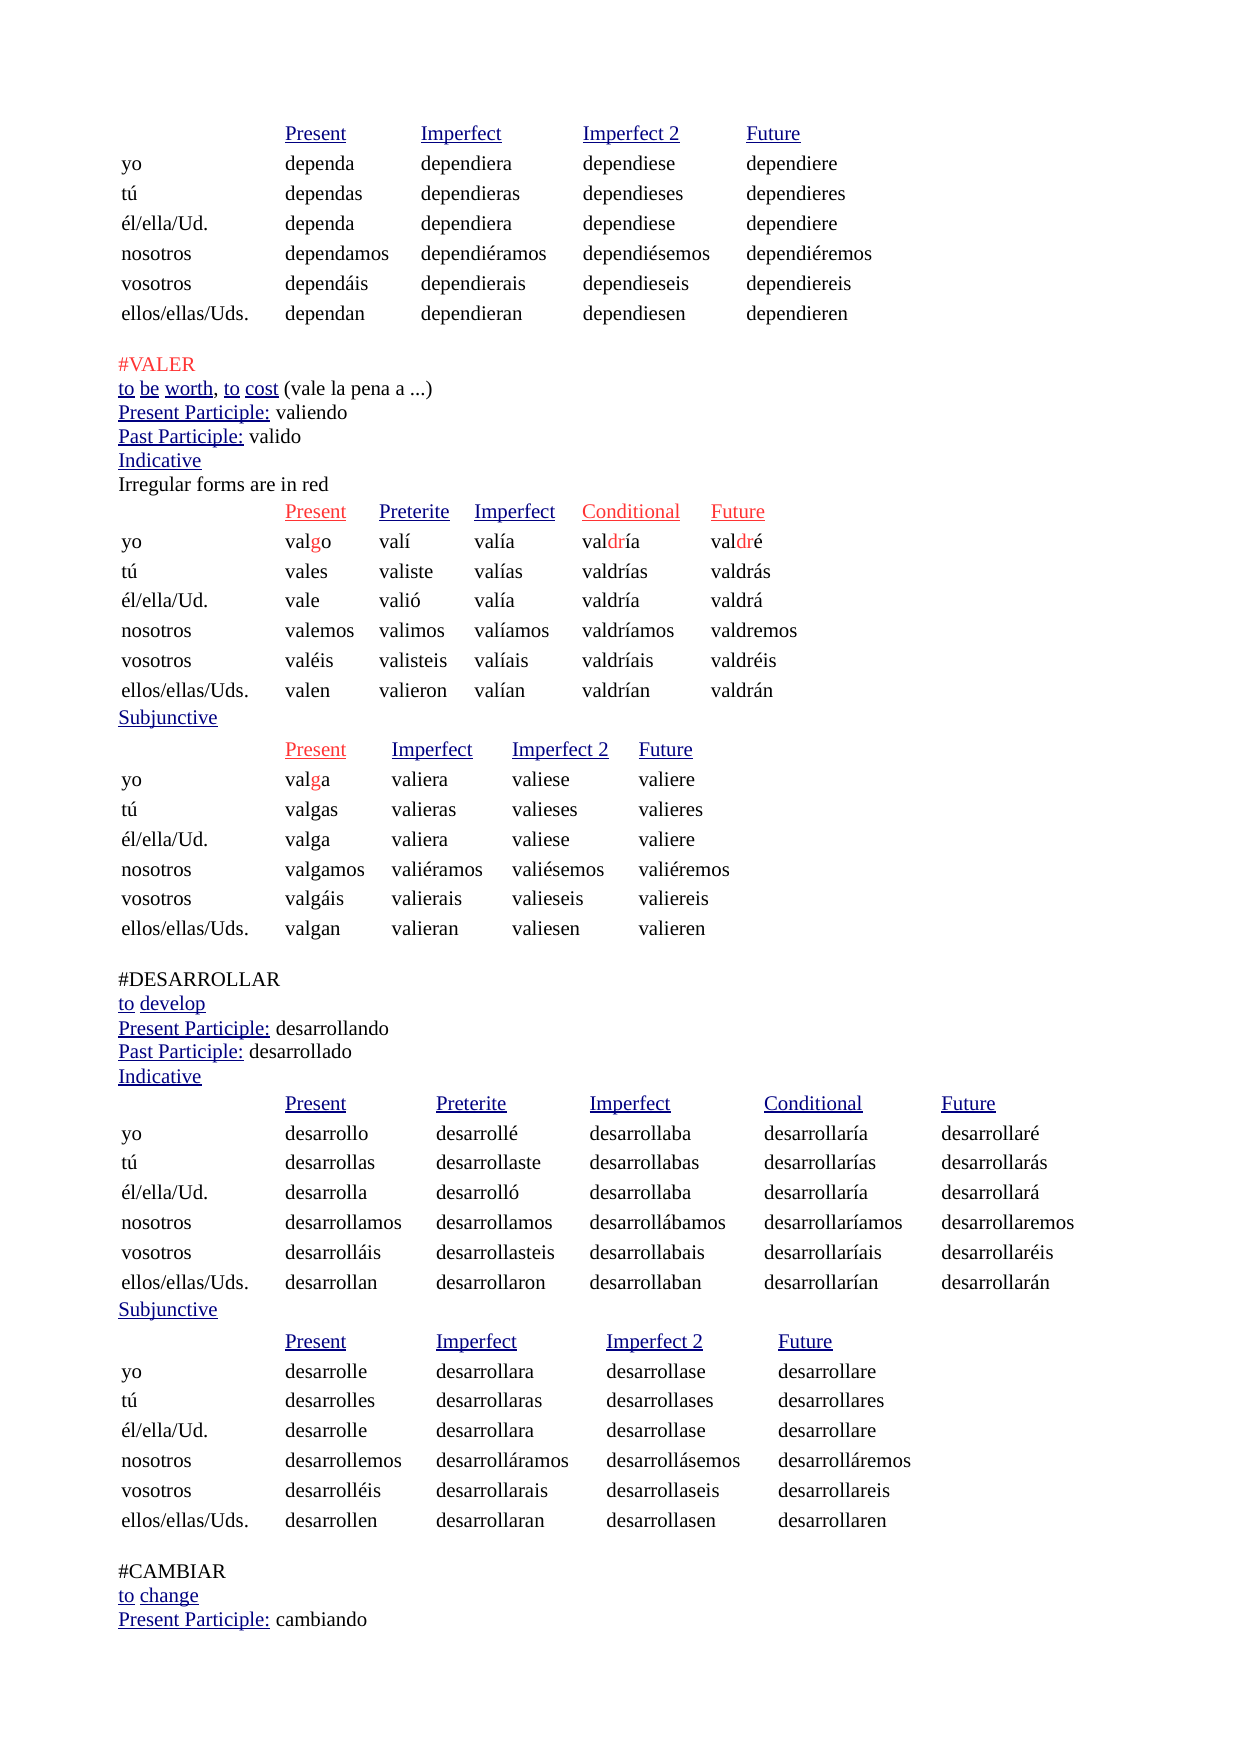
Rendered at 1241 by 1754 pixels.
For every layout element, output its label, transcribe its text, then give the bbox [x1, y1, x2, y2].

table_cell valisteis [376, 645, 471, 675]
table_cell ellos/ellas/Uds. [118, 298, 282, 327]
table_cell desarrollabas [586, 1148, 761, 1177]
table_header [118, 1326, 282, 1356]
table_header Future [743, 118, 910, 148]
table_cell vale [282, 586, 376, 615]
table_cell desarrollare [775, 1356, 950, 1386]
table_cell desarrollarán [938, 1267, 1113, 1297]
table_cell dependierais [418, 268, 580, 297]
table_cell desarrolle [282, 1356, 433, 1386]
table_cell desarrollo [282, 1118, 433, 1147]
table_cell desarrollase [603, 1356, 775, 1386]
table_cell valiese [509, 764, 635, 794]
table_cell valdríais [579, 645, 708, 675]
table_cell desarrolláremos [775, 1445, 950, 1475]
table_cell desarrollé [433, 1118, 586, 1147]
table_cell yo [118, 1356, 282, 1386]
table_cell valdrá [708, 586, 827, 615]
table_cell dependieras [418, 178, 580, 208]
table_cell valdré [708, 526, 827, 556]
table_cell vosotros [118, 1475, 282, 1505]
table_cell desarrollaba [586, 1118, 761, 1147]
table_cell vosotros [118, 884, 282, 913]
table_cell desarrollarían [761, 1267, 938, 1297]
table_header Preterite [433, 1088, 586, 1117]
table_cell valiéramos [389, 854, 509, 883]
table_header Imperfect [418, 118, 580, 148]
table_cell él/ella/Ud. [118, 208, 282, 238]
table_cell valgan [282, 913, 388, 943]
table_cell dependiese [580, 208, 743, 238]
table_header Present [282, 1326, 433, 1356]
table_cell valieres [635, 794, 761, 824]
table_cell desarrollan [282, 1267, 433, 1297]
text to be worth, to cost (vale la pena a ...) [118, 376, 1122, 399]
table_cell vosotros [118, 645, 282, 675]
table_cell desarrollamos [433, 1207, 586, 1237]
table_cell dependiéramos [418, 238, 580, 268]
table_cell valieseis [509, 884, 635, 913]
table_cell desarrollará [938, 1177, 1113, 1207]
table_cell valiera [389, 824, 509, 853]
table_cell desarrollase [603, 1415, 775, 1445]
table_cell dependieren [743, 298, 910, 327]
table_cell valdríamos [579, 615, 708, 645]
table_cell nosotros [118, 1207, 282, 1237]
table_header Future [938, 1088, 1113, 1117]
table_cell yo [118, 764, 282, 794]
table_cell desarrollaseis [603, 1475, 775, 1505]
table_cell yo [118, 1118, 282, 1147]
table_cell nosotros [118, 854, 282, 883]
table_cell dependieran [418, 298, 580, 327]
table_cell desarrollamos [282, 1207, 433, 1237]
table_header [118, 734, 282, 764]
table_cell él/ella/Ud. [118, 586, 282, 615]
table_header Imperfect [389, 734, 509, 764]
table_header Present [282, 496, 376, 526]
table_header Future [775, 1326, 950, 1356]
text Present Participle: desarrollando [118, 1015, 1122, 1039]
table_cell tú [118, 556, 282, 586]
table_cell vales [282, 556, 376, 586]
table_cell desarrollara [433, 1356, 603, 1386]
table_cell desarrollasteis [433, 1237, 586, 1267]
table_cell yo [118, 526, 282, 556]
text to change [118, 1583, 1122, 1607]
table_cell desarrolle [282, 1415, 433, 1445]
table_cell desarrollábamos [586, 1207, 761, 1237]
text Present Participle: valiendo [118, 399, 1122, 424]
text #DESARROLLAR [118, 967, 1122, 991]
table_cell él/ella/Ud. [118, 1177, 282, 1207]
table_cell ellos/ellas/Uds. [118, 1505, 282, 1535]
table_cell vosotros [118, 1237, 282, 1267]
table_cell valieron [376, 675, 471, 705]
table_cell desarrolles [282, 1386, 433, 1415]
table_cell dependa [282, 208, 418, 238]
table_cell desarrollarás [938, 1148, 1113, 1177]
table_cell valéis [282, 645, 376, 675]
table_cell desarrollaba [586, 1177, 761, 1207]
table_cell valdréis [708, 645, 827, 675]
table_cell desarrollaban [586, 1267, 761, 1297]
table_cell tú [118, 178, 282, 208]
table_cell valí [376, 526, 471, 556]
table_cell desarrolléis [282, 1475, 433, 1505]
table_cell dependiésemos [580, 238, 743, 268]
table_header Present [282, 1088, 433, 1117]
table_cell valía [471, 586, 579, 615]
table_cell valdrán [708, 675, 827, 705]
table_cell tú [118, 1148, 282, 1177]
table_header Preterite [376, 496, 471, 526]
table_cell desarrollareis [775, 1475, 950, 1505]
table_cell valiésemos [509, 854, 635, 883]
table_cell dependan [282, 298, 418, 327]
table_cell valiereis [635, 884, 761, 913]
table_cell valieran [389, 913, 509, 943]
table_header Conditional [579, 496, 708, 526]
table_cell valdrías [579, 556, 708, 586]
table_cell dependiese [580, 148, 743, 178]
table_header [118, 118, 282, 148]
table_header Imperfect [433, 1326, 603, 1356]
text Irregular forms are in red [118, 472, 1122, 496]
table_cell dependieses [580, 178, 743, 208]
table_cell valieses [509, 794, 635, 824]
table_cell desarrolló [433, 1177, 586, 1207]
table_cell valimos [376, 615, 471, 645]
table_cell desarrollarías [761, 1148, 938, 1177]
table_cell desarrollaríamos [761, 1207, 938, 1237]
table_header Present [282, 734, 388, 764]
table_cell dependiera [418, 148, 580, 178]
table_cell ellos/ellas/Uds. [118, 913, 282, 943]
table_cell desarrollaréis [938, 1237, 1113, 1267]
table_cell valgamos [282, 854, 388, 883]
table_cell tú [118, 1386, 282, 1415]
table_cell desarrollaran [433, 1505, 603, 1535]
table_cell dependiesen [580, 298, 743, 327]
table_header [118, 1088, 282, 1117]
table_cell desarrollaras [433, 1386, 603, 1415]
table_cell desarrollaron [433, 1267, 586, 1297]
table_header Imperfect [586, 1088, 761, 1117]
table_cell dependieres [743, 178, 910, 208]
table_header Conditional [761, 1088, 938, 1117]
table_cell valieras [389, 794, 509, 824]
table_header Future [635, 734, 761, 764]
table_cell valierais [389, 884, 509, 913]
table_cell valgo [282, 526, 376, 556]
table_cell desarrollases [603, 1386, 775, 1415]
table_cell dependáis [282, 268, 418, 297]
table_cell nosotros [118, 238, 282, 268]
table_cell desarrolla [282, 1177, 433, 1207]
table_cell dependiere [743, 208, 910, 238]
text Past Participle: desarrollado [118, 1039, 1122, 1063]
text Present Participle: cambiando [118, 1607, 1122, 1631]
table_cell valga [282, 824, 388, 853]
table_cell él/ella/Ud. [118, 824, 282, 853]
table_cell desarrollaste [433, 1148, 586, 1177]
table_cell desarrollaren [775, 1505, 950, 1535]
table_cell dependiereis [743, 268, 910, 297]
table_cell ellos/ellas/Uds. [118, 675, 282, 705]
table_cell dependamos [282, 238, 418, 268]
table_cell valieren [635, 913, 761, 943]
table_cell desarrollaría [761, 1118, 938, 1147]
table_cell ellos/ellas/Uds. [118, 1267, 282, 1297]
table_cell valdría [579, 526, 708, 556]
table_cell desarrollen [282, 1505, 433, 1535]
table_cell dependiera [418, 208, 580, 238]
table_cell desarrollemos [282, 1445, 433, 1475]
table_cell valdremos [708, 615, 827, 645]
table_cell él/ella/Ud. [118, 1415, 282, 1445]
table_header Imperfect 2 [509, 734, 635, 764]
table_cell valiese [509, 824, 635, 853]
table_cell valdrás [708, 556, 827, 586]
table_cell desarrollarais [433, 1475, 603, 1505]
table_cell valían [471, 675, 579, 705]
table_cell valía [471, 526, 579, 556]
table_cell valíais [471, 645, 579, 675]
table_cell valió [376, 586, 471, 615]
table_header Imperfect 2 [580, 118, 743, 148]
table_cell valiste [376, 556, 471, 586]
table_header Present [282, 118, 418, 148]
table_cell valiere [635, 764, 761, 794]
table_cell desarrolláis [282, 1237, 433, 1267]
table_cell desarrollara [433, 1415, 603, 1445]
table_cell desarrollaría [761, 1177, 938, 1207]
table_cell dependa [282, 148, 418, 178]
table_cell valíamos [471, 615, 579, 645]
table_cell desarrolláramos [433, 1445, 603, 1475]
table_cell valiéremos [635, 854, 761, 883]
table_header Imperfect 2 [603, 1326, 775, 1356]
text Subjunctive [118, 705, 1122, 729]
table_cell valiere [635, 824, 761, 853]
table_cell dependiéremos [743, 238, 910, 268]
table_cell nosotros [118, 615, 282, 645]
text to develop [118, 991, 1122, 1015]
table_header Future [708, 496, 827, 526]
table_cell desarrollares [775, 1386, 950, 1415]
text #VALER [118, 351, 1122, 376]
table_cell desarrollare [775, 1415, 950, 1445]
text Indicative [118, 1063, 1122, 1088]
table_cell valdrían [579, 675, 708, 705]
table_cell desarrollaremos [938, 1207, 1113, 1237]
table_cell desarrollásemos [603, 1445, 775, 1475]
table_cell valiera [389, 764, 509, 794]
table_header Imperfect [471, 496, 579, 526]
table_cell valga [282, 764, 388, 794]
table_cell valemos [282, 615, 376, 645]
table_cell valdría [579, 586, 708, 615]
table_cell valiesen [509, 913, 635, 943]
text Subjunctive [118, 1297, 1122, 1321]
table_cell valgáis [282, 884, 388, 913]
text Indicative [118, 448, 1122, 472]
table_cell dependiere [743, 148, 910, 178]
table_cell desarrollasen [603, 1505, 775, 1535]
table_cell valen [282, 675, 376, 705]
table_header [118, 496, 282, 526]
table_cell desarrollaríais [761, 1237, 938, 1267]
table_cell desarrollas [282, 1148, 433, 1177]
table_cell valgas [282, 794, 388, 824]
table_cell valías [471, 556, 579, 586]
table_cell nosotros [118, 1445, 282, 1475]
table_cell vosotros [118, 268, 282, 297]
text Past Participle: valido [118, 424, 1122, 448]
table_cell yo [118, 148, 282, 178]
table_cell desarrollabais [586, 1237, 761, 1267]
table_cell dependas [282, 178, 418, 208]
text #CAMBIAR [118, 1559, 1122, 1583]
table_cell desarrollaré [938, 1118, 1113, 1147]
table_cell dependieseis [580, 268, 743, 297]
table_cell tú [118, 794, 282, 824]
